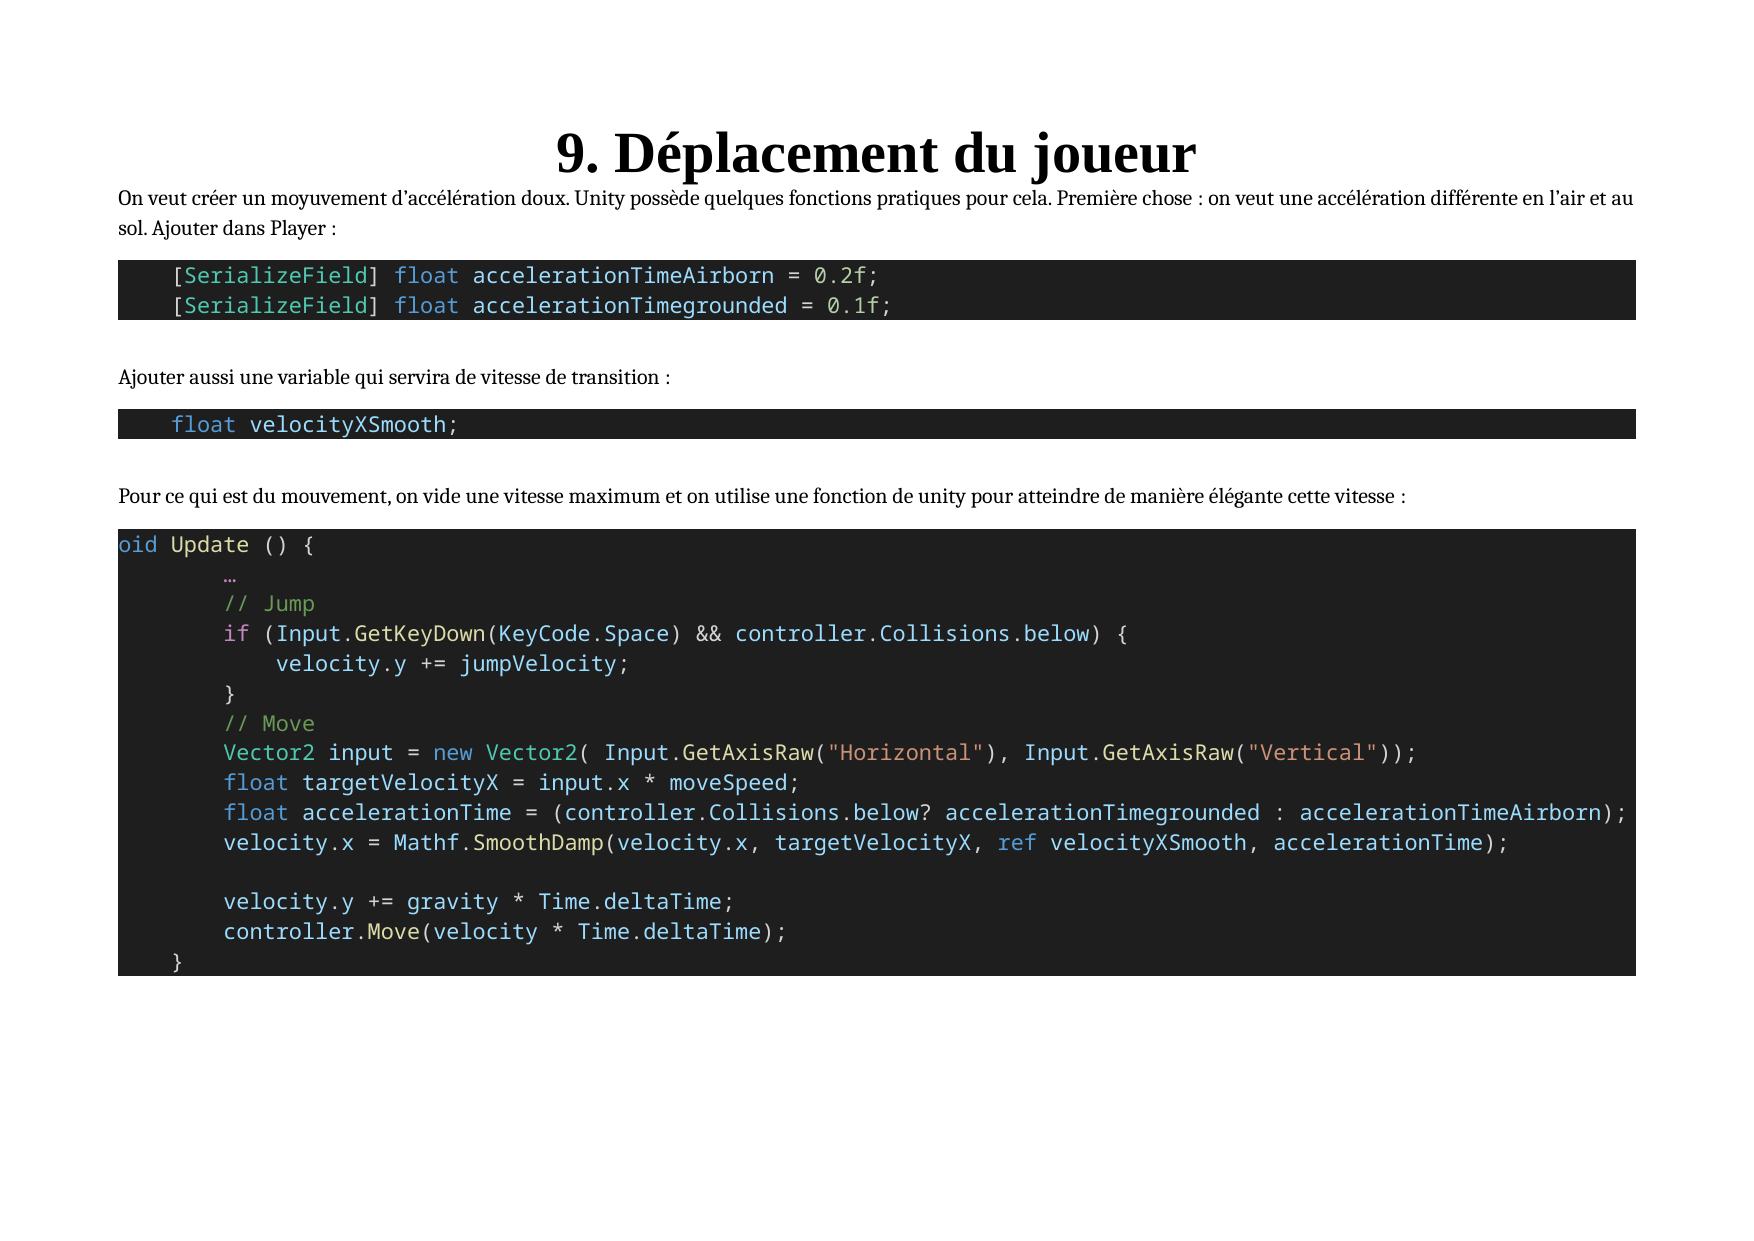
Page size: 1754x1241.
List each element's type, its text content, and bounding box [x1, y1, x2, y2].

text [SerializeField] float accelerationTimegrounded = 0.1f; [118, 290, 1636, 320]
text float velocityXSmooth; [118, 409, 1636, 439]
text velocity.y += jumpVelocity; [118, 648, 1636, 678]
subtitle 9. Déplacement du joueur [118, 118, 1636, 185]
text // Jump [118, 588, 1636, 618]
text // Move [118, 707, 1636, 737]
text float targetVelocityX = input.x * moveSpeed; [118, 767, 1636, 797]
text } [118, 678, 1636, 707]
text velocity.x = Mathf.SmoothDamp(velocity.x, targetVelocityX, ref velocityXSmooth, accelerationTime); [118, 827, 1636, 856]
text float accelerationTime = (controller.Collisions.below? accelerationTimegrounded : accelerationTimeAirborn); [118, 797, 1636, 827]
text oid Update () { [118, 529, 1636, 558]
text Pour ce qui est du mouvement, on vide une vitesse maximum et on utilise une fonction de unity pour atteindre de manière élégante cette vitesse : [118, 484, 1636, 509]
text } [118, 946, 1636, 976]
text [SerializeField] float accelerationTimeAirborn = 0.2f; [118, 260, 1636, 290]
text if (Input.GetKeyDown(KeyCode.Space) && controller.Collisions.below) { [118, 618, 1636, 648]
text velocity.y += gravity * Time.deltaTime; [118, 886, 1636, 916]
text Vector2 input = new Vector2( Input.GetAxisRaw("Horizontal"), Input.GetAxisRaw("Vertical")); [118, 737, 1636, 767]
text Ajouter aussi une variable qui servira de vitesse de transition : [118, 364, 1636, 390]
text On veut créer un moyuvement d’accélération doux. Unity possède quelques fonctions pratiques pour cela. Première chose : on veut une accélération différente en l’air et au sol. Ajouter dans Player : [118, 185, 1636, 241]
text controller.Move(velocity * Time.deltaTime); [118, 916, 1636, 946]
text … [118, 558, 1636, 588]
